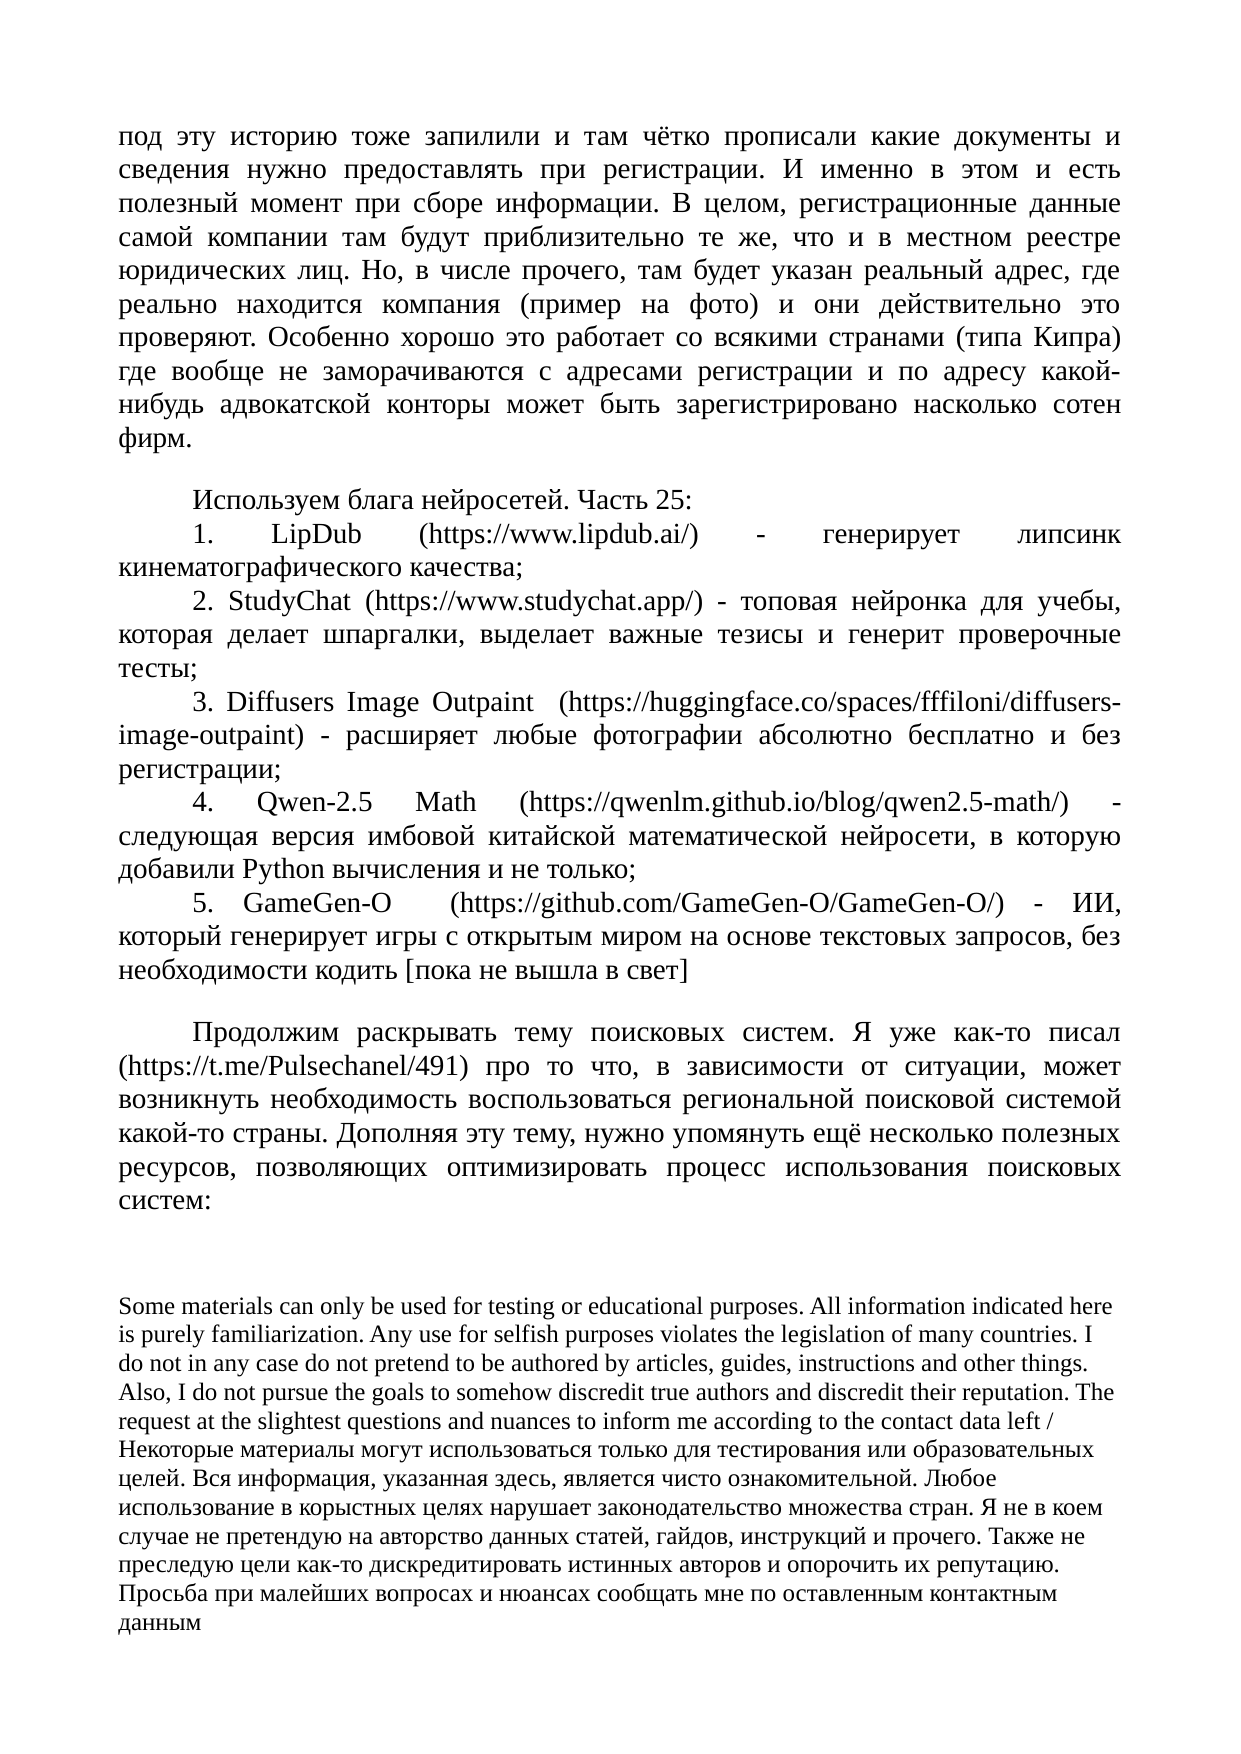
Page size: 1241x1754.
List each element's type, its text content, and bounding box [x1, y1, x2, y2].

text 1. LipDub (https://www.lipdub.ai/) - генерирует липсинк кинематографического качества; [118, 516, 1122, 583]
text 2. StudyChat (https://www.studychat.app/) - топовая нейронка для учебы, которая делает шпаргалки, выделает важные тезисы и генерит проверочные тесты; [118, 583, 1122, 684]
text Используем блага нейросетей. Часть 25: [118, 482, 1122, 516]
text под эту историю тоже запилили и там чётко прописали какие документы и сведения нужно предоставлять при регистрации. И именно в этом и есть полезный момент при сборе информации. В целом, регистрационные данные самой компании там будут приблизительно те же, что и в местном реестре юридических лиц. Но, в числе прочего, там будет указан реальный адрес, где реально находится компания (пример на фото) и они действительно это проверяют. Особенно хорошо это работает со всякими странами (типа Кипра) где вообще не заморачиваются с адресами регистрации и по адресу какой-нибудь адвокатской конторы может быть зарегистрировано насколько сотен фирм. [118, 118, 1122, 453]
text 5. GameGen-O (https://github.com/GameGen-O/GameGen-O/) - ИИ, который генерирует игры с открытым миром на основе текстовых запросов, без необходимости кодить [пока не вышла в свет] [118, 885, 1122, 986]
text 4. Qwen-2.5 Math (https://qwenlm.github.io/blog/qwen2.5-math/) - следующая версия имбовой китайской математической нейросети, в которую добавили Python вычисления и не только; [118, 784, 1122, 885]
text Продолжим раскрывать тему поисковых систем. Я уже как-то писал (https://t.me/Pulsechanel/491) про то что, в зависимости от ситуации, может возникнуть необходимость воспользоваться региональной поисковой системой какой-то страны. Дополняя эту тему, нужно упомянуть ещё несколько полезных ресурсов, позволяющих оптимизировать процесс использования поисковых систем: [118, 1014, 1122, 1216]
text 3. Diffusers Image Outpaint (https://huggingface.co/spaces/fffiloni/diffusers-image-outpaint) - расширяет любые фотографии абсолютно бесплатно и без регистрации; [118, 684, 1122, 784]
